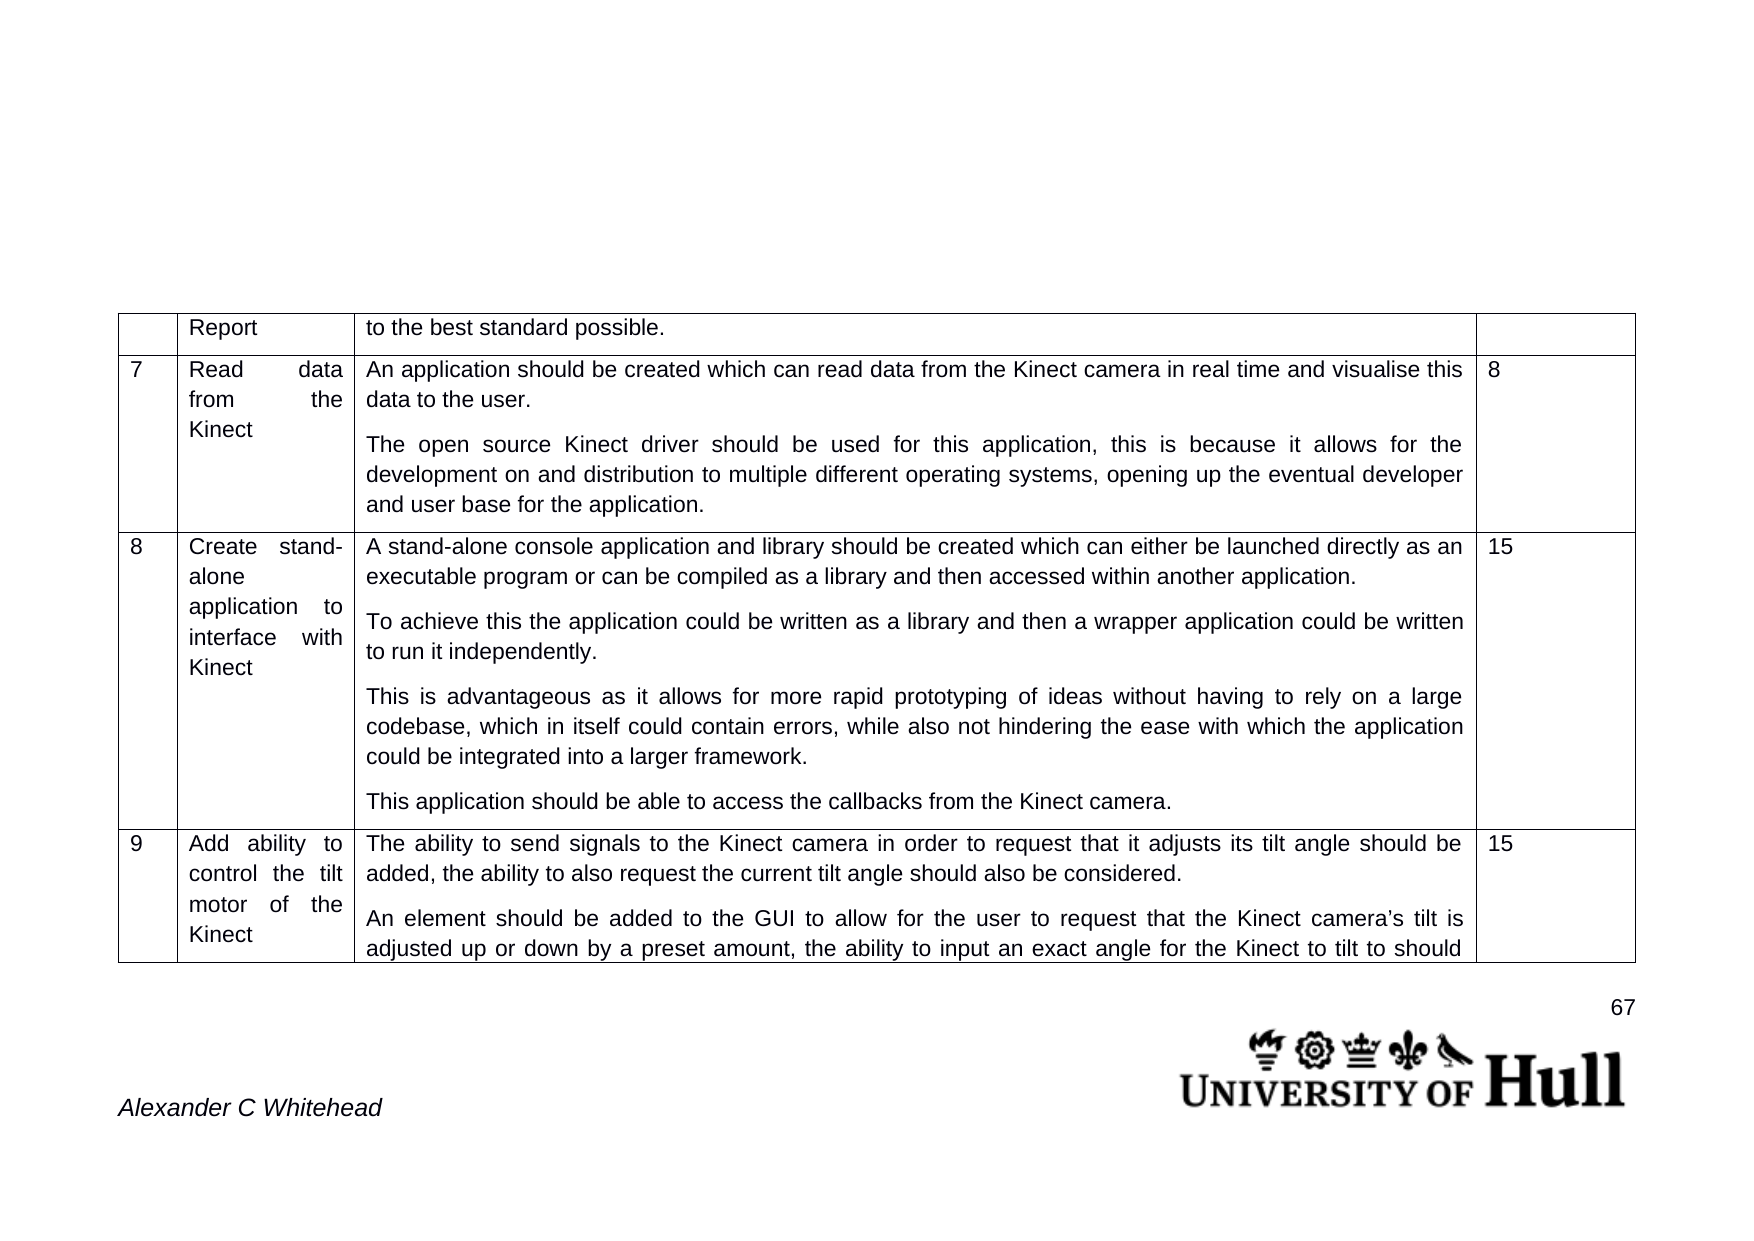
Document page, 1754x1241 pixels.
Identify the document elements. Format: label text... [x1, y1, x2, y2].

table_cell 9 [119, 830, 177, 962]
table_cell 15 [1477, 533, 1635, 829]
table_cell [1477, 314, 1635, 354]
table_cell Report [178, 314, 354, 354]
table_cell Create stand-alone application to interface with Kinect [178, 533, 354, 829]
table_cell The ability to send signals to the Kinect camera in order to request that it adjusts its tilt angle should be added, the ability to also request the current tilt angle should also be considered. An element should be added to the GUI to allow for the user to request that the Kinect camera’s tilt is adjusted up or down by a preset amount, the ability to input an exact angle for the Kinect to tilt to should [355, 830, 1476, 962]
table_cell 15 [1477, 830, 1635, 962]
picture [1173, 1020, 1634, 1117]
table_cell 8 [1477, 356, 1635, 532]
table_cell An application should be created which can read data from the Kinect camera in real time and visualise this data to the user. The open source Kinect driver should be used for this application, this is because it allows for the development on and distribution to multiple different operating systems, opening up the eventual developer and user base for the application. [355, 356, 1476, 532]
table_cell Add ability to control the tilt motor of the Kinect [178, 830, 354, 962]
table_cell 8 [119, 533, 177, 829]
table_cell Read data from the Kinect [178, 356, 354, 532]
table_cell to the best standard possible. [355, 314, 1476, 354]
table_cell [119, 314, 177, 354]
table_cell A stand-alone console application and library should be created which can either be launched directly as an executable program or can be compiled as a library and then accessed within another application. To achieve this the application could be written as a library and then a wrapper application could be written to run it independently. This is advantageous as it allows for more rapid prototyping of ideas without having to rely on a large codebase, which in itself could contain errors, while also not hindering the ease with which the application could be integrated into a larger framework. This application should be able to access the callbacks from the Kinect camera. [355, 533, 1476, 829]
table_cell 7 [119, 356, 177, 532]
